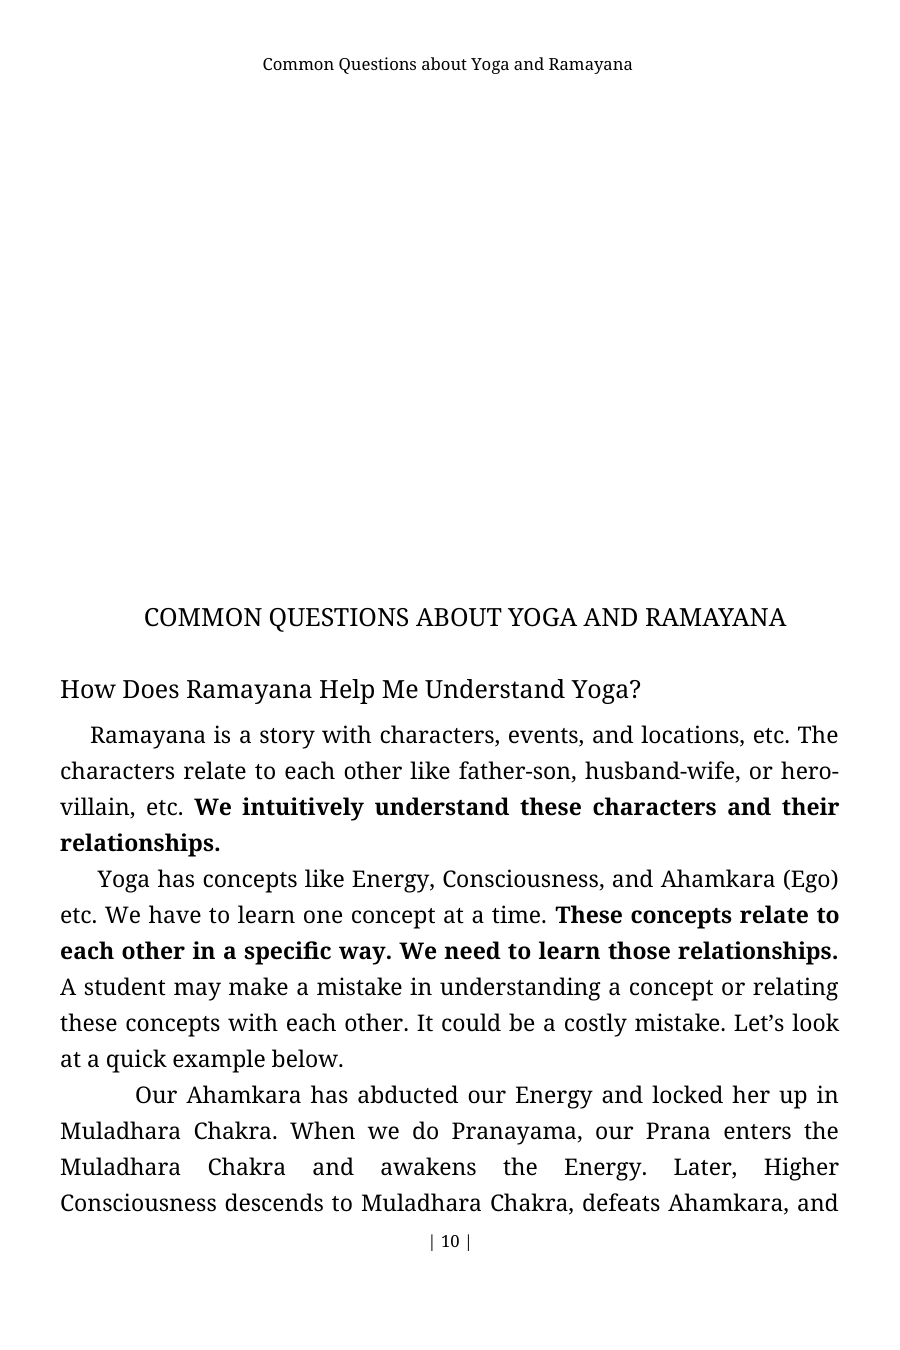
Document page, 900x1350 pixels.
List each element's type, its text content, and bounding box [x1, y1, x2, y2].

subtitle How Does Ramayana Help Me Understand Yoga? [60, 672, 840, 706]
text Yoga has concepts like Energy, Consciousness, and Ahamkara (Ego) etc. We have to learn one concept at a time. These concepts relate to each other in a specific way. We need to learn those relationships. A student may make a mistake in understanding a concept or relating these concepts with each other. It could be a costly mistake. Let’s look at a quick example below. [60, 863, 840, 1074]
subtitle Common Questions about Yoga and Ramayana [60, 599, 840, 634]
text Our Ahamkara has abducted our Energy and locked her up in Muladhara Chakra. When we do Pranayama, our Prana enters the Muladhara Chakra and awakens the Energy. Later, Higher Consciousness descends to Muladhara Chakra, defeats Ahamkara, and [60, 1079, 840, 1218]
text Ramayana is a story with characters, events, and locations, etc. The characters relate to each other like father-son, husband-wife, or hero-villain, etc. We intuitively understand these characters and their relationships. [60, 719, 840, 858]
